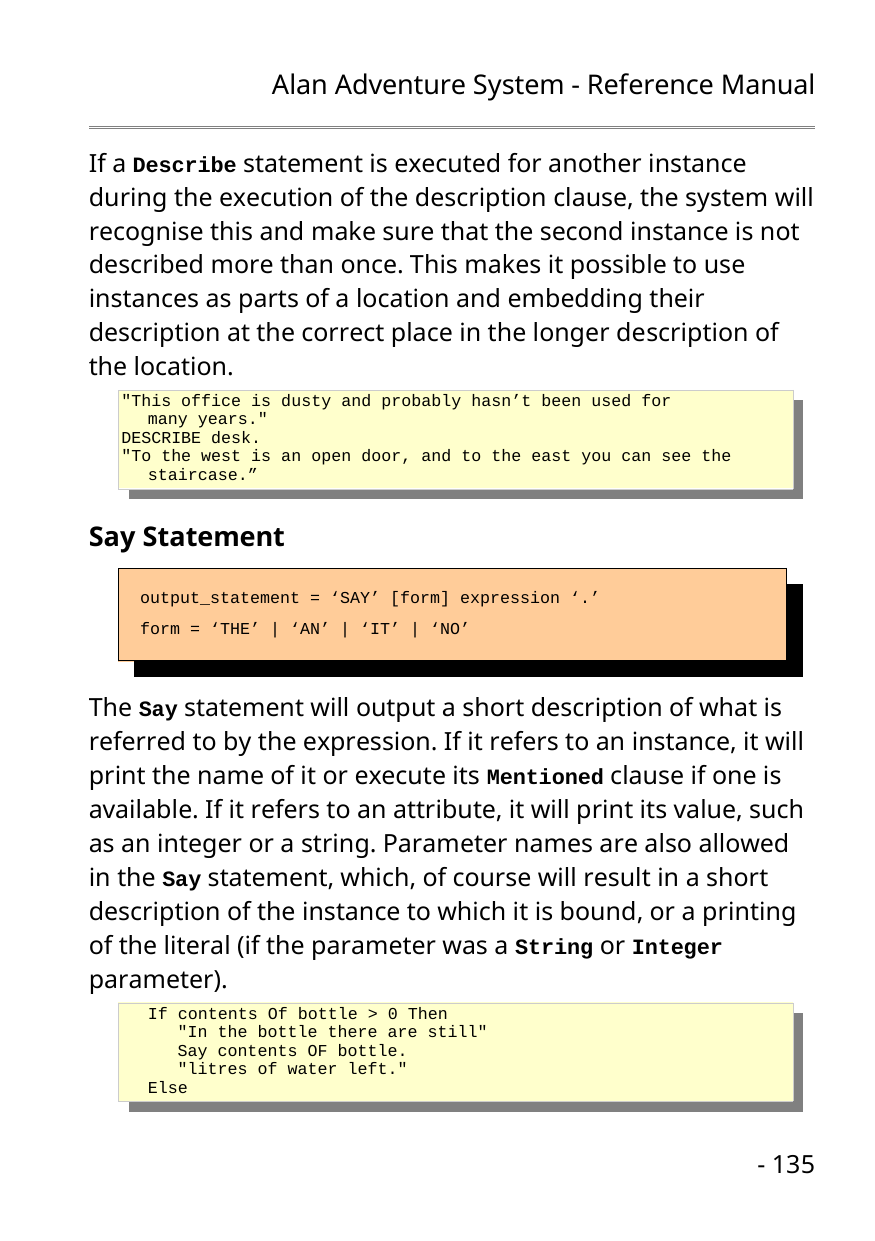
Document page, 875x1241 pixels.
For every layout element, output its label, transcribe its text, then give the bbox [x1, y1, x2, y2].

text form = ‘THE’ | ‘AN’ | ‘IT’ | ‘NO’ [119, 599, 786, 660]
text The Say statement will output a short description of what is referred to by the expression. If it refers to an instance, it will print the name of it or execute its Mentioned clause if one is avail­able. If it refers to an attribute, it will print its value, such as an integer or a string. Param­eter names are also allowed in the Say statement, which, of course will result in a short description of the instance to which it is bound, or a printing of the lit­eral (if the parameter was a String or Integer parameter). [88, 690, 815, 996]
text "To the west is an open door, and to the east you can see the staircase.” [119, 445, 793, 488]
subtitle Say Statement [88, 518, 815, 555]
text output_statement = ‘SAY’ [form] expression ‘.’ [119, 569, 786, 599]
text "This office is dusty and probably hasn’t been used for many years." DESCRIBE desk. [119, 391, 793, 445]
text If contents Of bottle > 0 Then "In the bottle there are still" Say contents OF bottle. "litres of water left." Else [119, 1004, 793, 1101]
text If a Describe statement is executed for another instance during the execution of the description clause, the system will recognise this and make sure that the second instance is not de­scribed more than once. This makes it possible to use instances as parts of a lo­cation and embedding their description at the correct place in the longer de­scription of the location. [88, 146, 815, 383]
